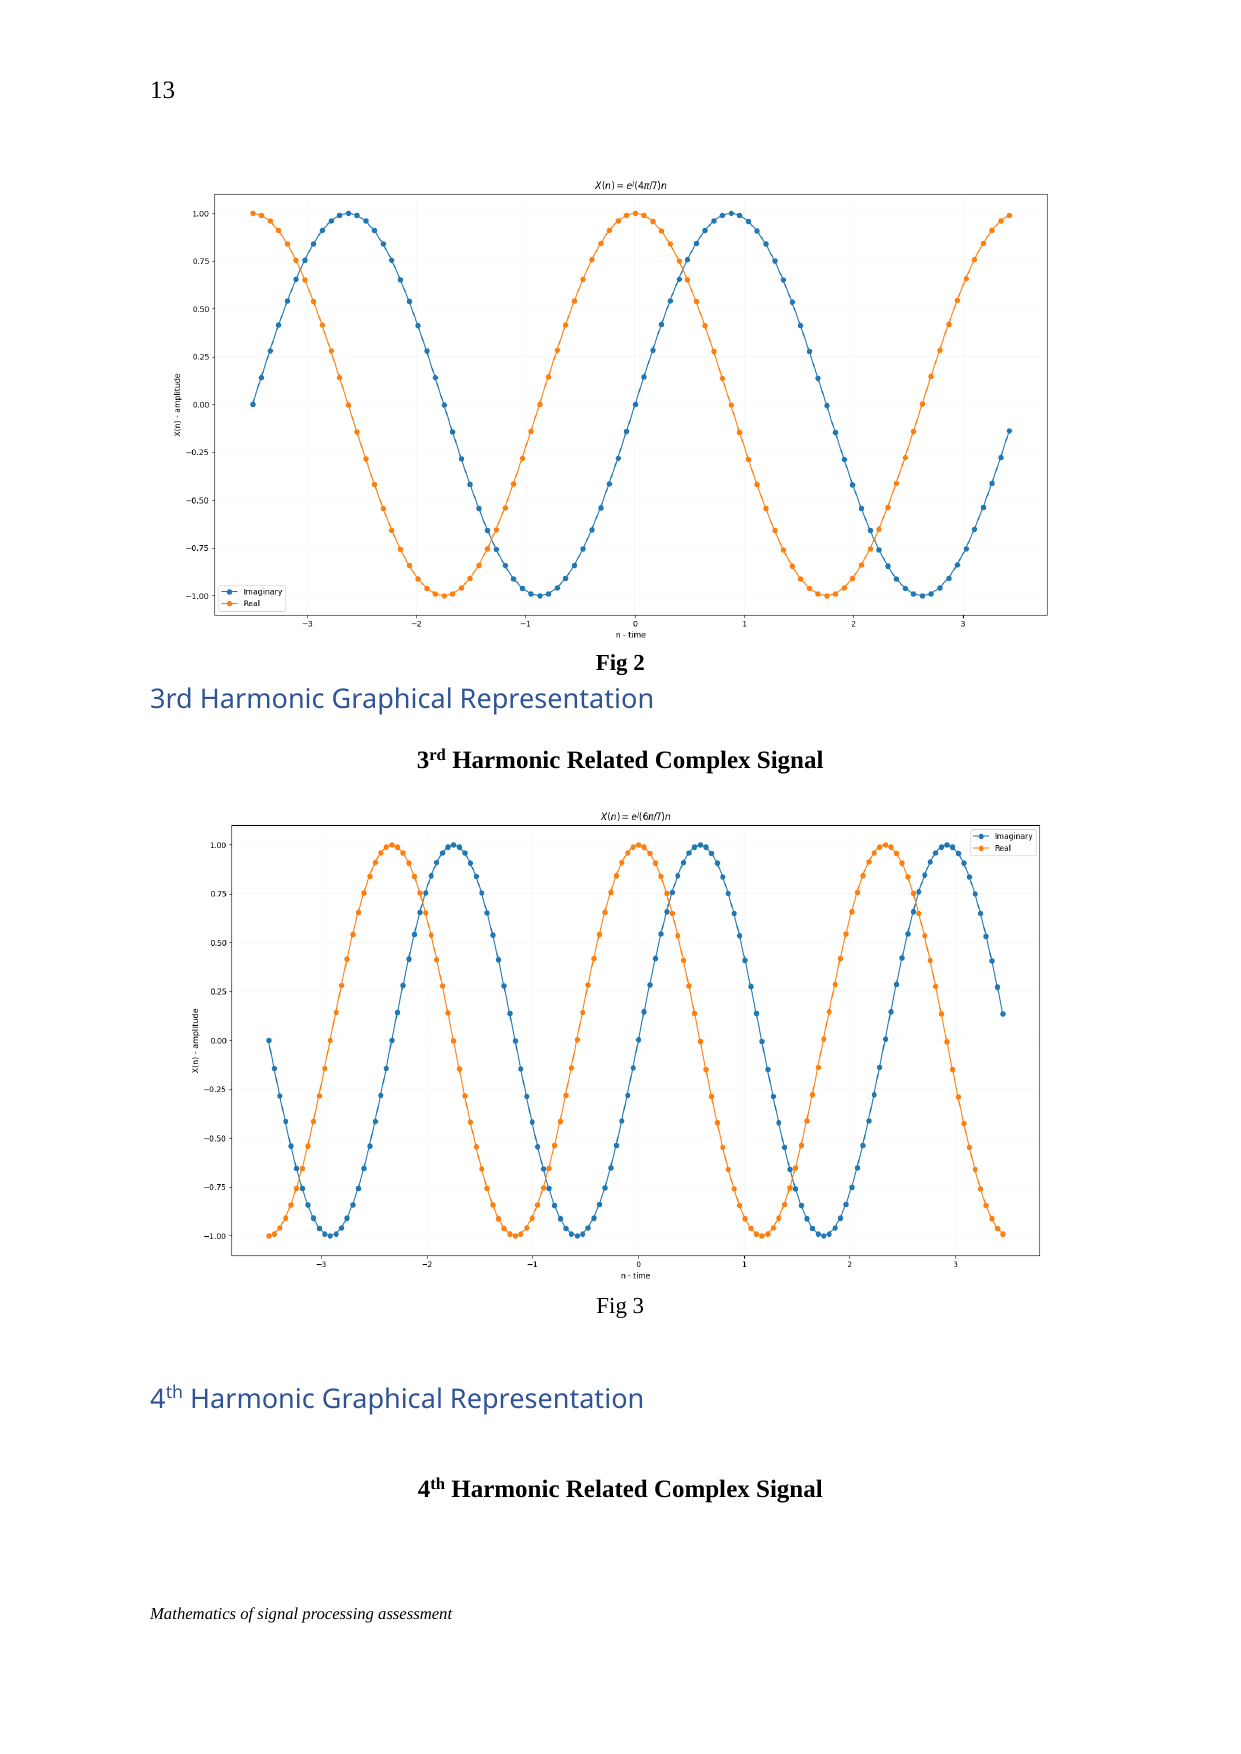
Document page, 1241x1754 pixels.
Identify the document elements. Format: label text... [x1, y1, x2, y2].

text 4th Harmonic Related Complex Signal [150, 1474, 1090, 1503]
subtitle 3rd Harmonic Graphical Representation [150, 679, 1090, 716]
text Fig 2 [150, 649, 1090, 675]
text Fig 3 [150, 1292, 1090, 1318]
text 3rd Harmonic Related Complex Signal [150, 745, 1090, 774]
subtitle 4th Harmonic Graphical Representation [150, 1380, 1090, 1417]
